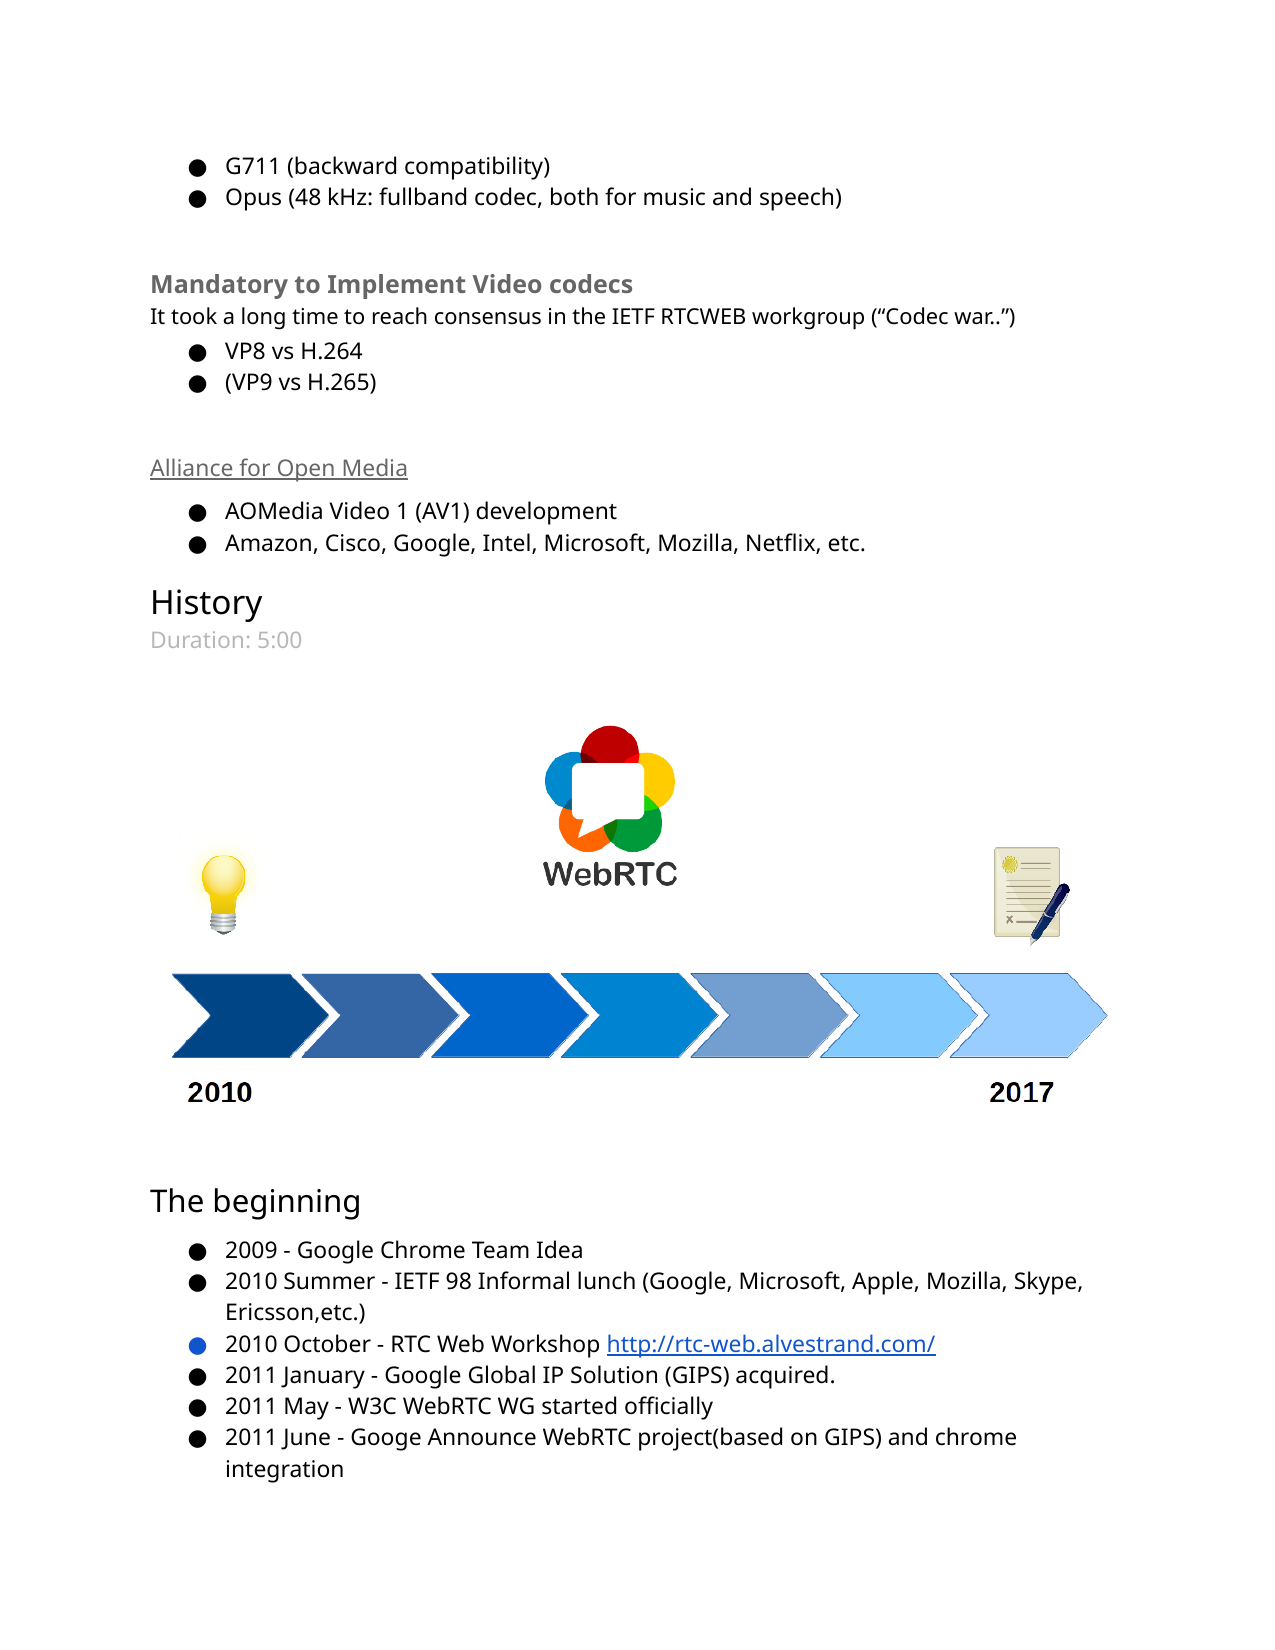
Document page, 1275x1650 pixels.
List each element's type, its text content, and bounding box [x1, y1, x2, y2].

list Opus (48 kHz: fullband codec, both for music and speech) [187, 181, 1125, 212]
list 2011 June - Googe Announce WebRTC project(based on GIPS) and chrome integration [187, 1421, 1125, 1484]
list 2011 January - Google Global IP Solution (GIPS) acquired. [187, 1359, 1125, 1390]
list (VP9 vs H.265) [187, 366, 1125, 397]
subtitle The beginning [150, 1179, 1125, 1221]
subtitle History [150, 579, 1125, 624]
subtitle Mandatory to Implement Video codecs [150, 267, 1125, 301]
subtitle Alliance for Open Media [150, 452, 1125, 483]
list G711 (backward compatibility) [187, 150, 1125, 181]
text It took a long time to reach consensus in the IETF RTCWEB workgroup (“Codec war..”) [150, 301, 1125, 331]
picture [150, 710, 1125, 1125]
list Amazon, Cisco, Google, Intel, Microsoft, Mozilla, Netflix, etc. [187, 527, 1125, 558]
list 2009 - Google Chrome Team Idea [187, 1234, 1125, 1265]
text Duration: 5:00 [150, 624, 1125, 655]
list AOMedia Video 1 (AV1) development [187, 495, 1125, 527]
list VP8 vs H.264 [187, 335, 1125, 366]
list 2010 Summer - IETF 98 Informal lunch (Google, Microsoft, Apple, Mozilla, Skype, Ericsson,etc.) [187, 1265, 1125, 1328]
list 2010 October - RTC Web Workshop http://rtc-web.alvestrand.com/ [187, 1328, 1125, 1359]
list 2011 May - W3C WebRTC WG started officially [187, 1390, 1125, 1421]
